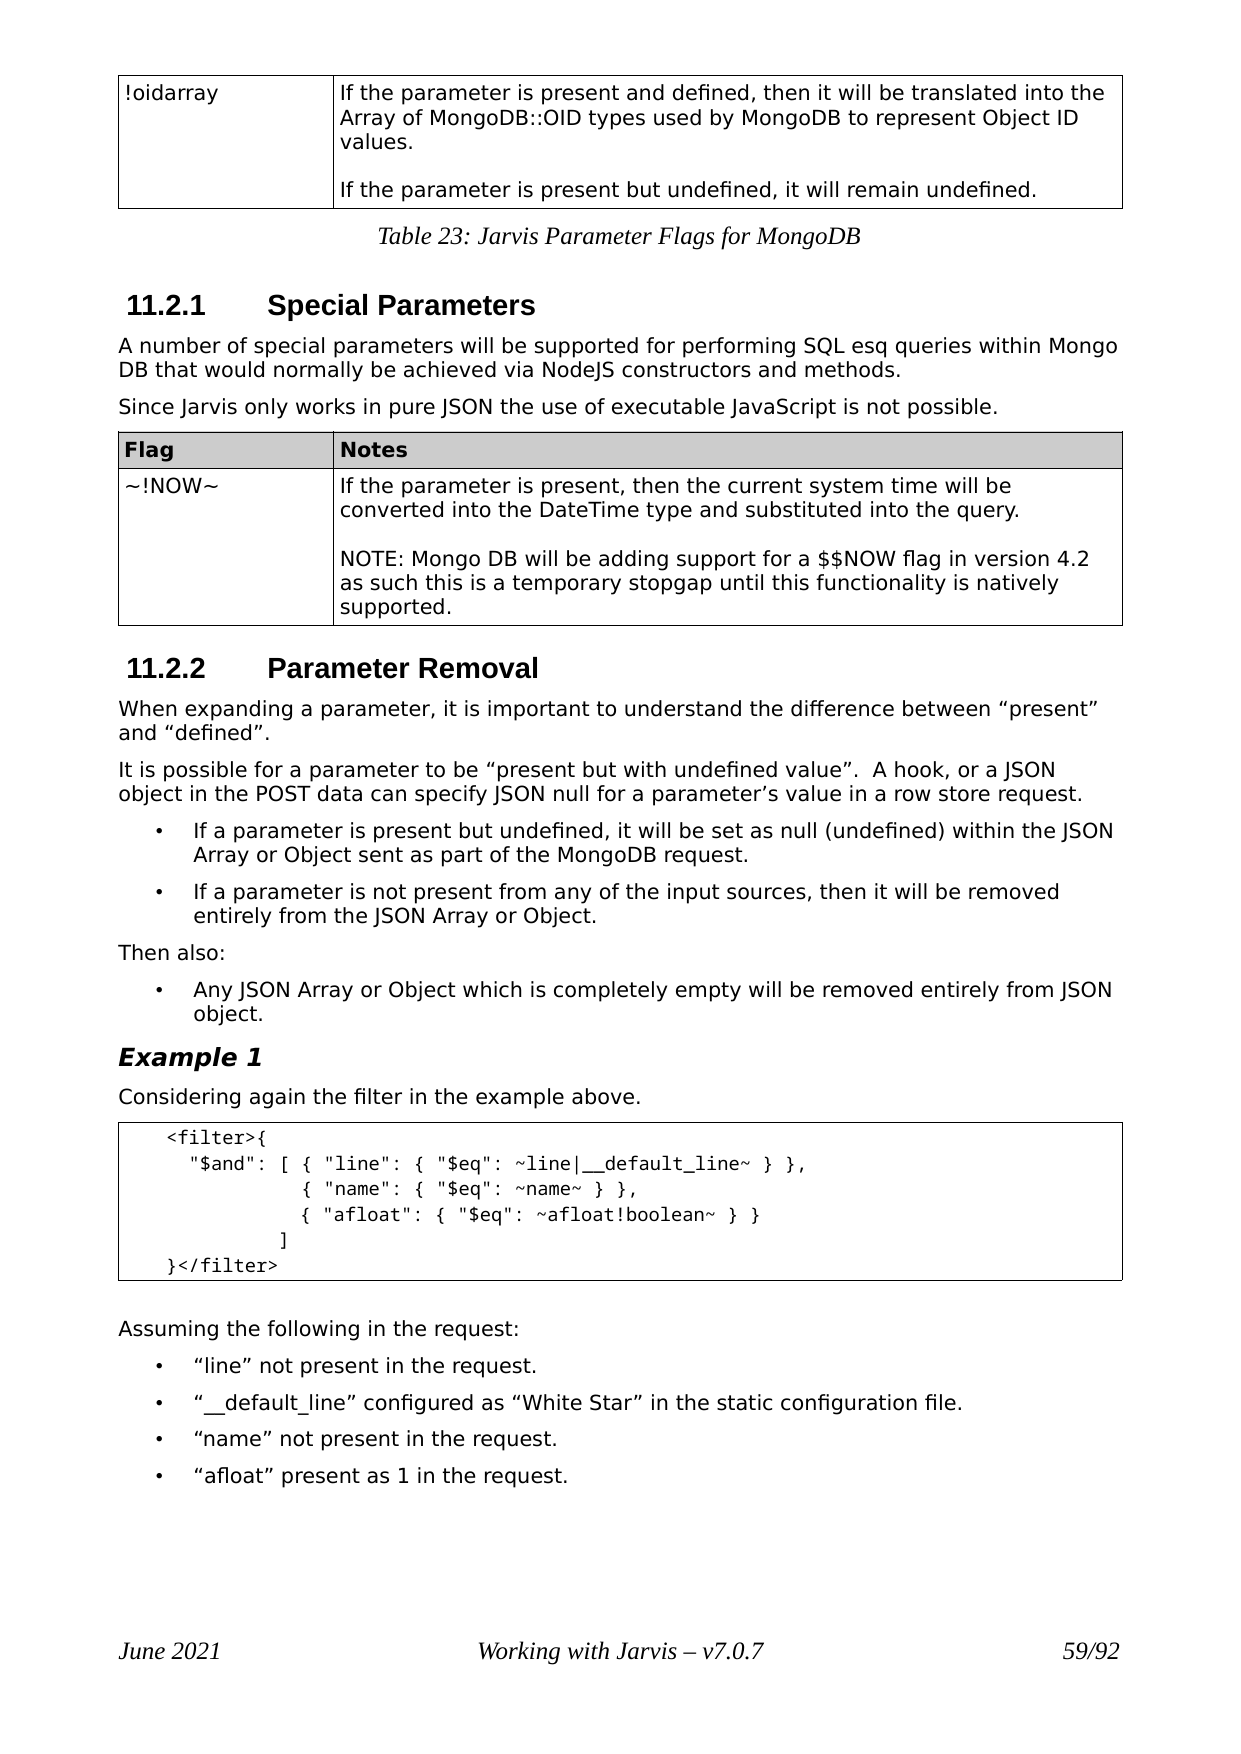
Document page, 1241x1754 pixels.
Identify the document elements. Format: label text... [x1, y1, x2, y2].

list Any JSON Array or Object which is completely empty will be removed entirely from JSON object. [156, 978, 1122, 1026]
table_header Flag [119, 433, 333, 468]
text { "name": { "$eq": ~name~ } }, [119, 1173, 1122, 1198]
list “afloat” present as 1 in the request. [156, 1464, 1122, 1488]
text Table 23: Jarvis Parameter Flags for MongoDB [118, 221, 1122, 250]
table_cell If the parameter is present, then the current system time will be converted into the DateTime type and substituted into the query. NOTE: Mongo DB will be adding support for a $$NOW flag in version 4.2 as such this is a temporary stopgap until this functionality is natively supported. [334, 469, 1122, 625]
text { "afloat": { "$eq": ~afloat!boolean~ } } [119, 1198, 1122, 1224]
text A number of special parameters will be supported for performing SQL esq queries within Mongo DB that would normally be achieved via NodeJS constructors and methods. [118, 334, 1122, 382]
text ] }</filter> [119, 1224, 1122, 1280]
text When expanding a parameter, it is important to understand the difference between “present” and “defined”. [118, 697, 1122, 745]
subtitle Special Parameters [118, 288, 1122, 321]
text Considering again the filter in the example above. [118, 1085, 1122, 1109]
table_cell If the parameter is present and defined, then it will be translated into the Array of MongoDB::OID types used by MongoDB to represent Object ID values. If the parameter is present but undefined, it will remain undefined. [334, 76, 1122, 208]
list If a parameter is not present from any of the input sources, then it will be removed entirely from the JSON Array or Object. [156, 880, 1122, 928]
list “name” not present in the request. [156, 1427, 1122, 1452]
list If a parameter is present but undefined, it will be set as null (undefined) within the JSON Array or Object sent as part of the MongoDB request. [156, 819, 1122, 867]
subtitle Parameter Removal [118, 651, 1122, 684]
list “__default_line” configured as “White Star” in the static configuration file. [156, 1391, 1122, 1415]
text Since Jarvis only works in pure JSON the use of executable JavaScript is not possible. [118, 395, 1122, 419]
subtitle Example 1 [118, 1043, 1122, 1073]
text <filter>{ "$and": [ { "line": { "$eq": ~line|__default_line~ } }, [119, 1123, 1122, 1173]
text It is possible for a parameter to be “present but with undefined value”. A hook, or a JSON object in the POST data can specify JSON null for a parameter’s value in a row store request. [118, 758, 1122, 806]
table_header Notes [334, 433, 1122, 468]
list “line” not present in the request. [156, 1354, 1122, 1378]
table_cell !oidarray [119, 76, 333, 208]
text Then also: [118, 941, 1122, 965]
table_cell ~!NOW~ [119, 469, 333, 625]
text Assuming the following in the request: [118, 1317, 1122, 1341]
